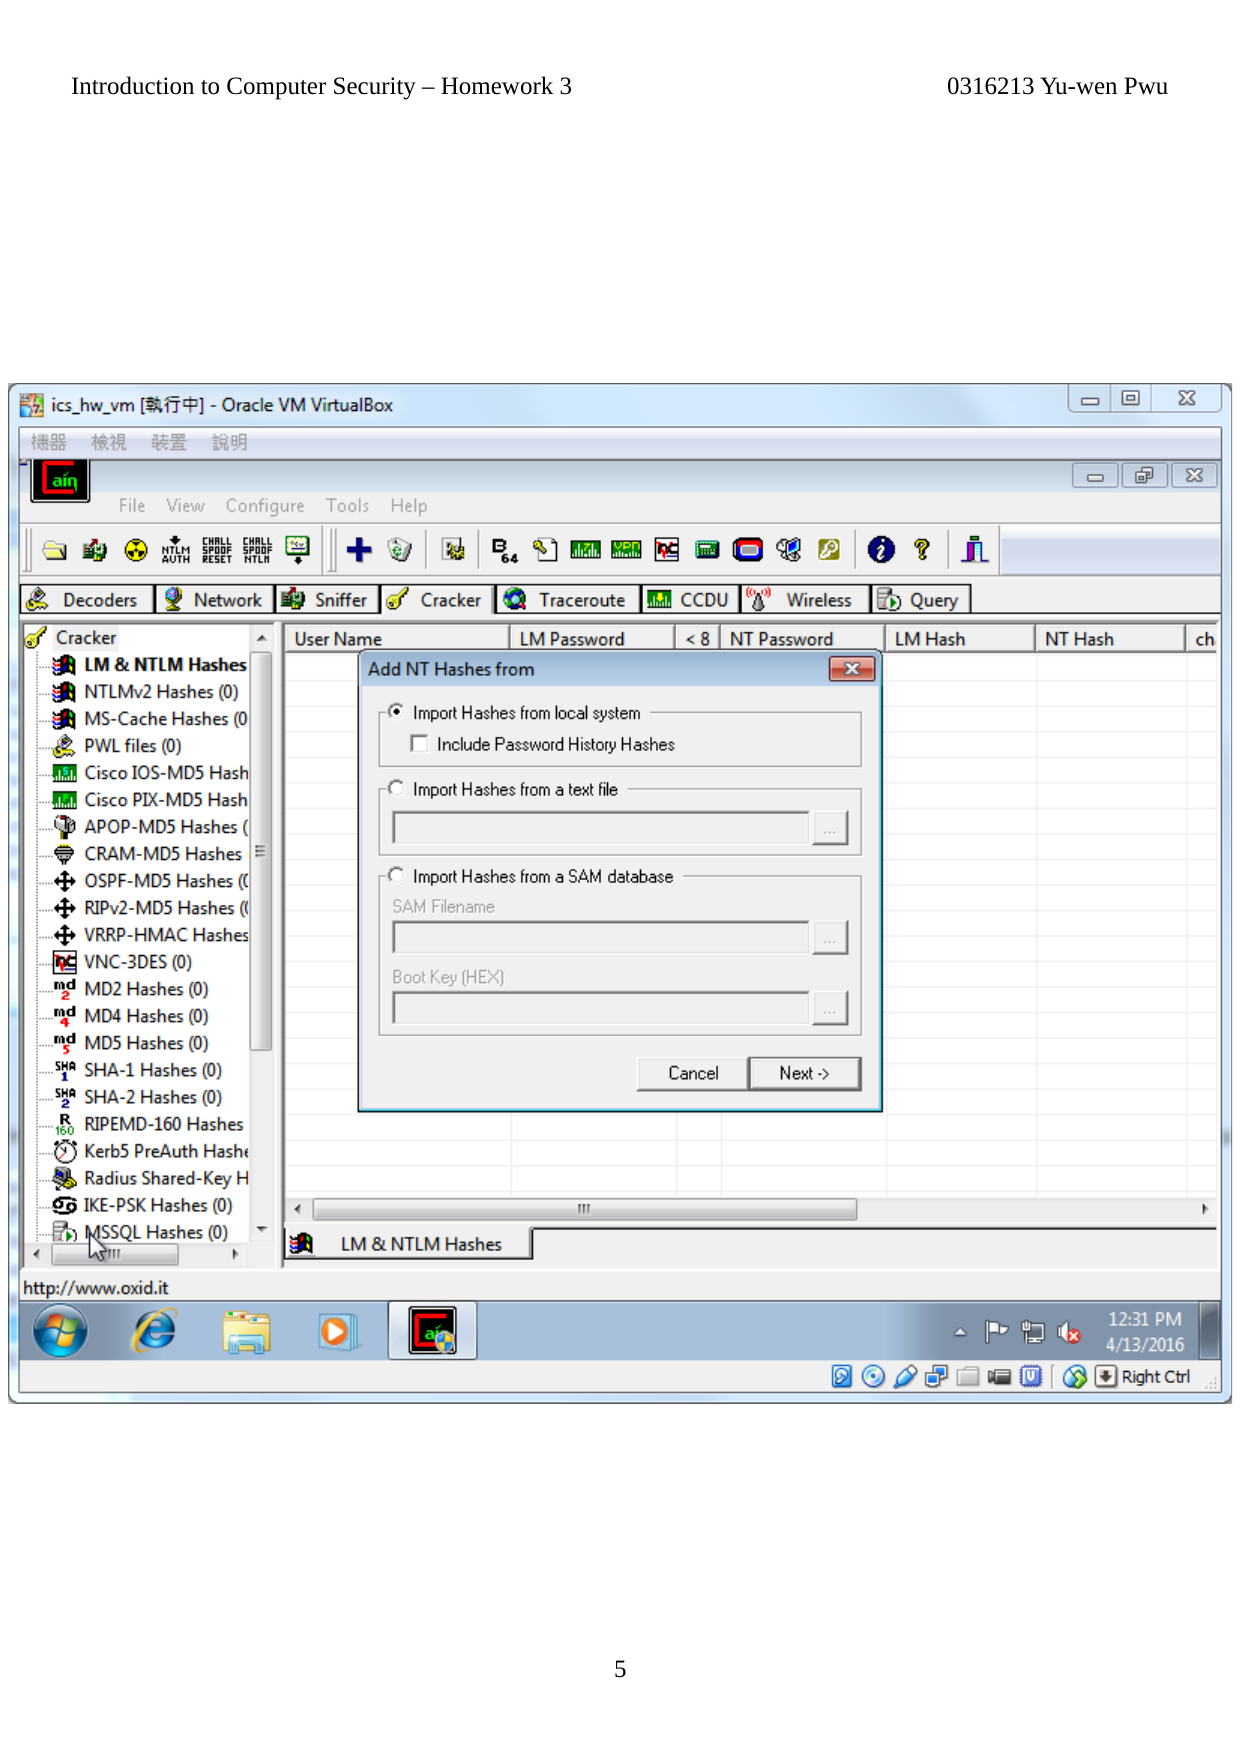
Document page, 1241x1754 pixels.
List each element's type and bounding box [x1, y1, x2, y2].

picture [8, 383, 1233, 1404]
